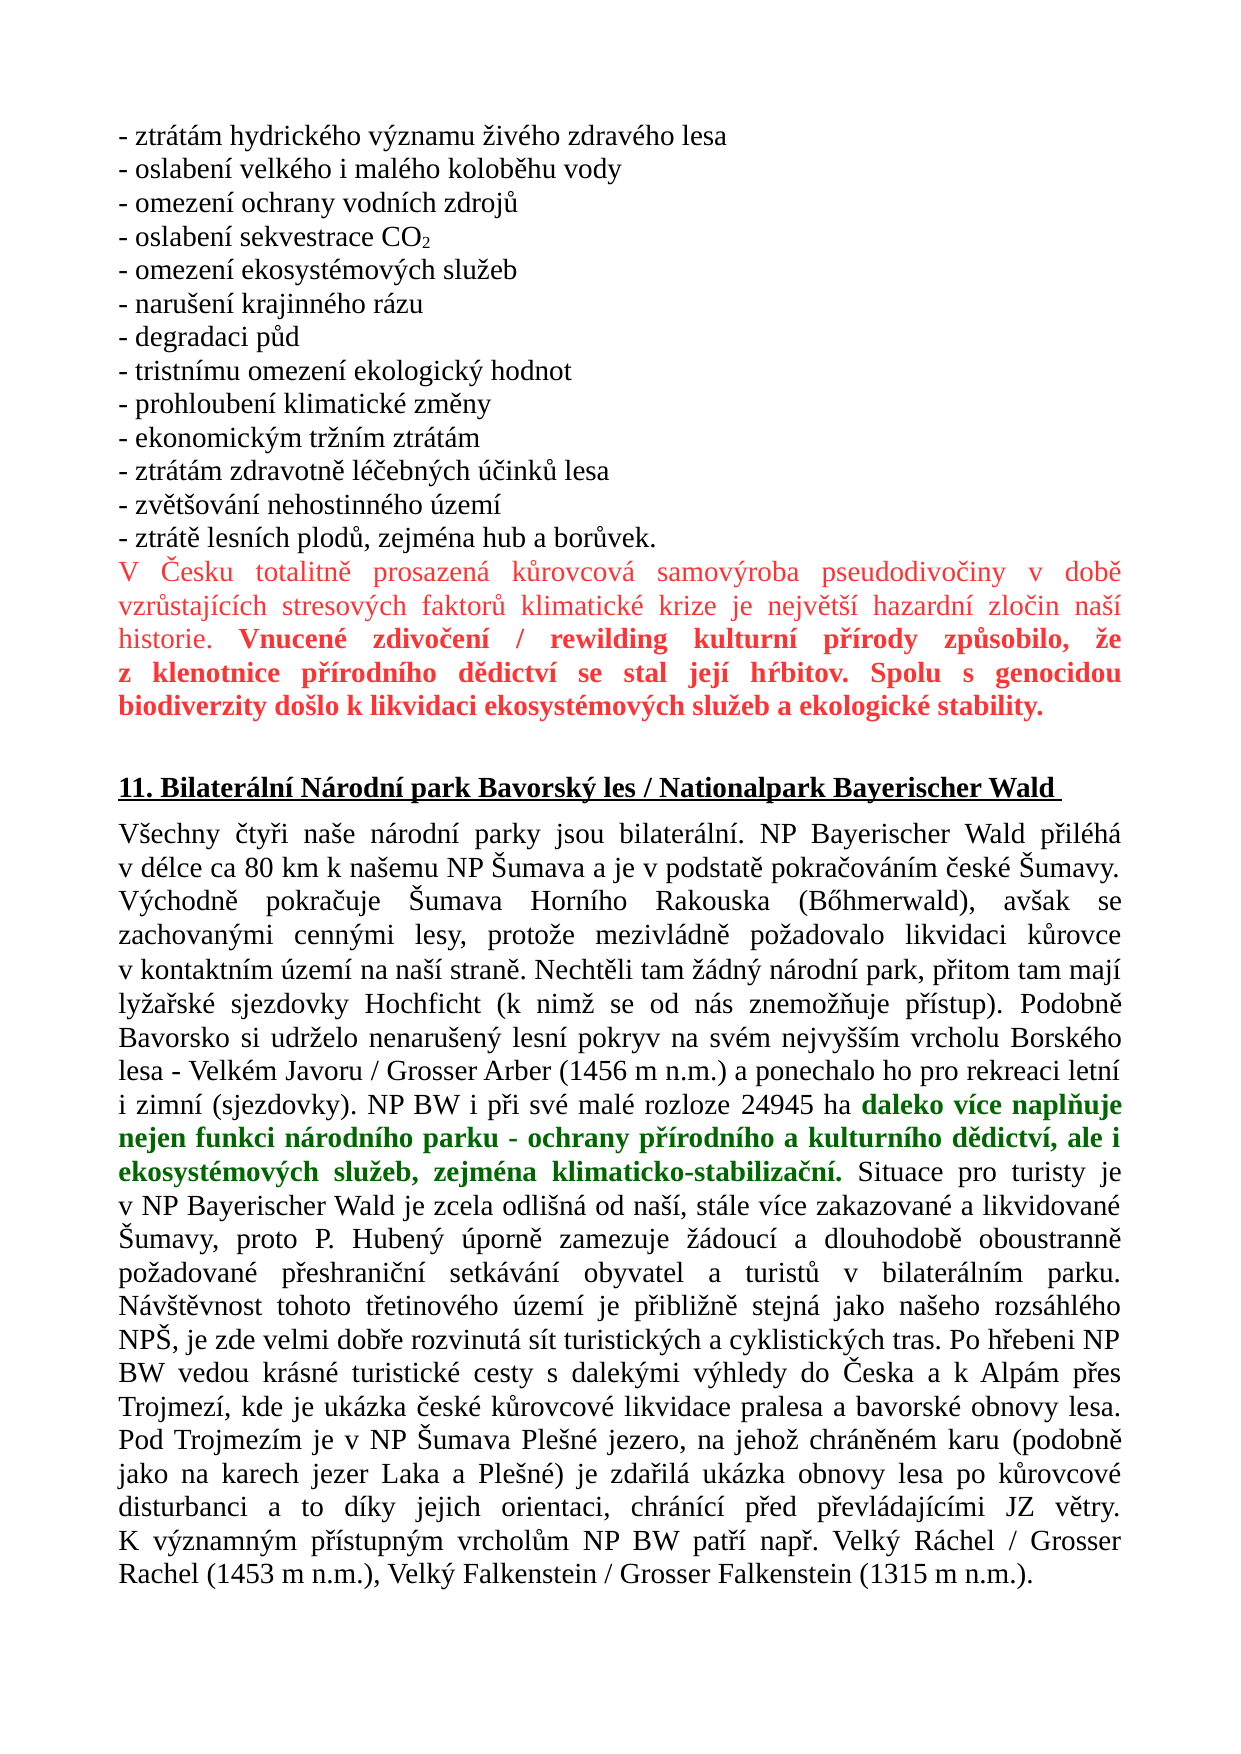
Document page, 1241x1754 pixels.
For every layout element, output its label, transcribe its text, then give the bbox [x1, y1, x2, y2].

text - omezení ekosystémových služeb [118, 252, 1122, 286]
text - oslabení velkého i malého koloběhu vody [118, 152, 1122, 185]
text - ztrátě lesních plodů, zejména hub a borůvek. [118, 521, 1122, 554]
text - ztrátám zdravotně léčebných účinků lesa [118, 453, 1122, 487]
text - ztrátám hydrického významu živého zdravého lesa [118, 118, 1122, 152]
text - oslabení sekvestrace CO2 [118, 219, 1122, 252]
text V Česku totalitně prosazená kůrovcová samovýroba pseudodivočiny v době vzrůstajících stresových faktorů klimatické krize je největší hazardní zločin naší historie. Vnucené zdivočení / rewilding kulturní přírody způsobilo, že z klenotnice přírodního dědictví se stal její hŕbitov. Spolu s genocidou biodiverzity došlo k likvidaci ekosystémových služeb a ekologické stability. [118, 554, 1122, 722]
text - zvětšování nehostinného území [118, 487, 1122, 521]
text - narušení krajinného rázu [118, 286, 1122, 319]
text - tristnímu omezení ekologický hodnot [118, 353, 1122, 386]
text - prohloubení klimatické změny [118, 386, 1122, 420]
text - omezení ochrany vodních zdrojů [118, 185, 1122, 219]
text 11. Bilaterální Národní park Bavorský les / Nationalpark Bayerischer Wald [118, 770, 1122, 804]
text Všechny čtyři naše národní parky jsou bilaterální. NP Bayerischer Wald přiléhá v délce ca 80 km k našemu NP Šumava a je v podstatě pokračováním české Šumavy. Východně pokračuje Šumava Horního Rakouska (Bőhmerwald), avšak se zachovanými cennými lesy, protože mezivládně požadovalo likvidaci kůrovce v kontaktním území na naší straně. Nechtěli tam žádný národní park, přitom tam mají lyžařské sjezdovky Hochficht (k nimž se od nás znemožňuje přístup). Podobně Bavorsko si udrželo nenarušený lesní pokryv na svém nejvyšším vrcholu Borského lesa - Velkém Javoru / Grosser Arber (1456 m n.m.) a ponechalo ho pro rekreaci letní i zimní (sjezdovky). NP BW i při své malé rozloze 24945 ha daleko více naplňuje nejen funkci národního parku - ochrany přírodního a kulturního dědictví, ale i ekosystémových služeb, zejména klimaticko-stabilizační. Situace pro turisty je v NP Bayerischer Wald je zcela odlišná od naší, stále více zakazované a likvidované Šumavy, proto P. Hubený úporně zamezuje žádoucí a dlouhodobě oboustranně požadované přeshraniční setkávání obyvatel a turistů v bilaterálním parku. Návštěvnost tohoto třetinového území je přibližně stejná jako našeho rozsáhlého NPŠ, je zde velmi dobře rozvinutá sít turistických a cyklistických tras. Po hřebeni NP BW vedou krásné turistické cesty s dalekými výhledy do Česka a k Alpám přes Trojmezí, kde je ukázka české kůrovcové likvidace pralesa a bavorské obnovy lesa. Pod Trojmezím je v NP Šumava Plešné jezero, na jehož chráněném karu (podobně jako na karech jezer Laka a Plešné) je zdařilá ukázka obnovy lesa po kůrovcové disturbanci a to díky jejich orientaci, chránící před převládajícími JZ větry. K významným přístupným vrcholům NP BW patří např. Velký Ráchel / Grosser Rachel (1453 m n.m.), Velký Falkenstein / Grosser Falkenstein (1315 m n.m.). [118, 816, 1122, 1590]
text - ekonomickým tržním ztrátám [118, 420, 1122, 453]
text - degradaci půd [118, 319, 1122, 353]
